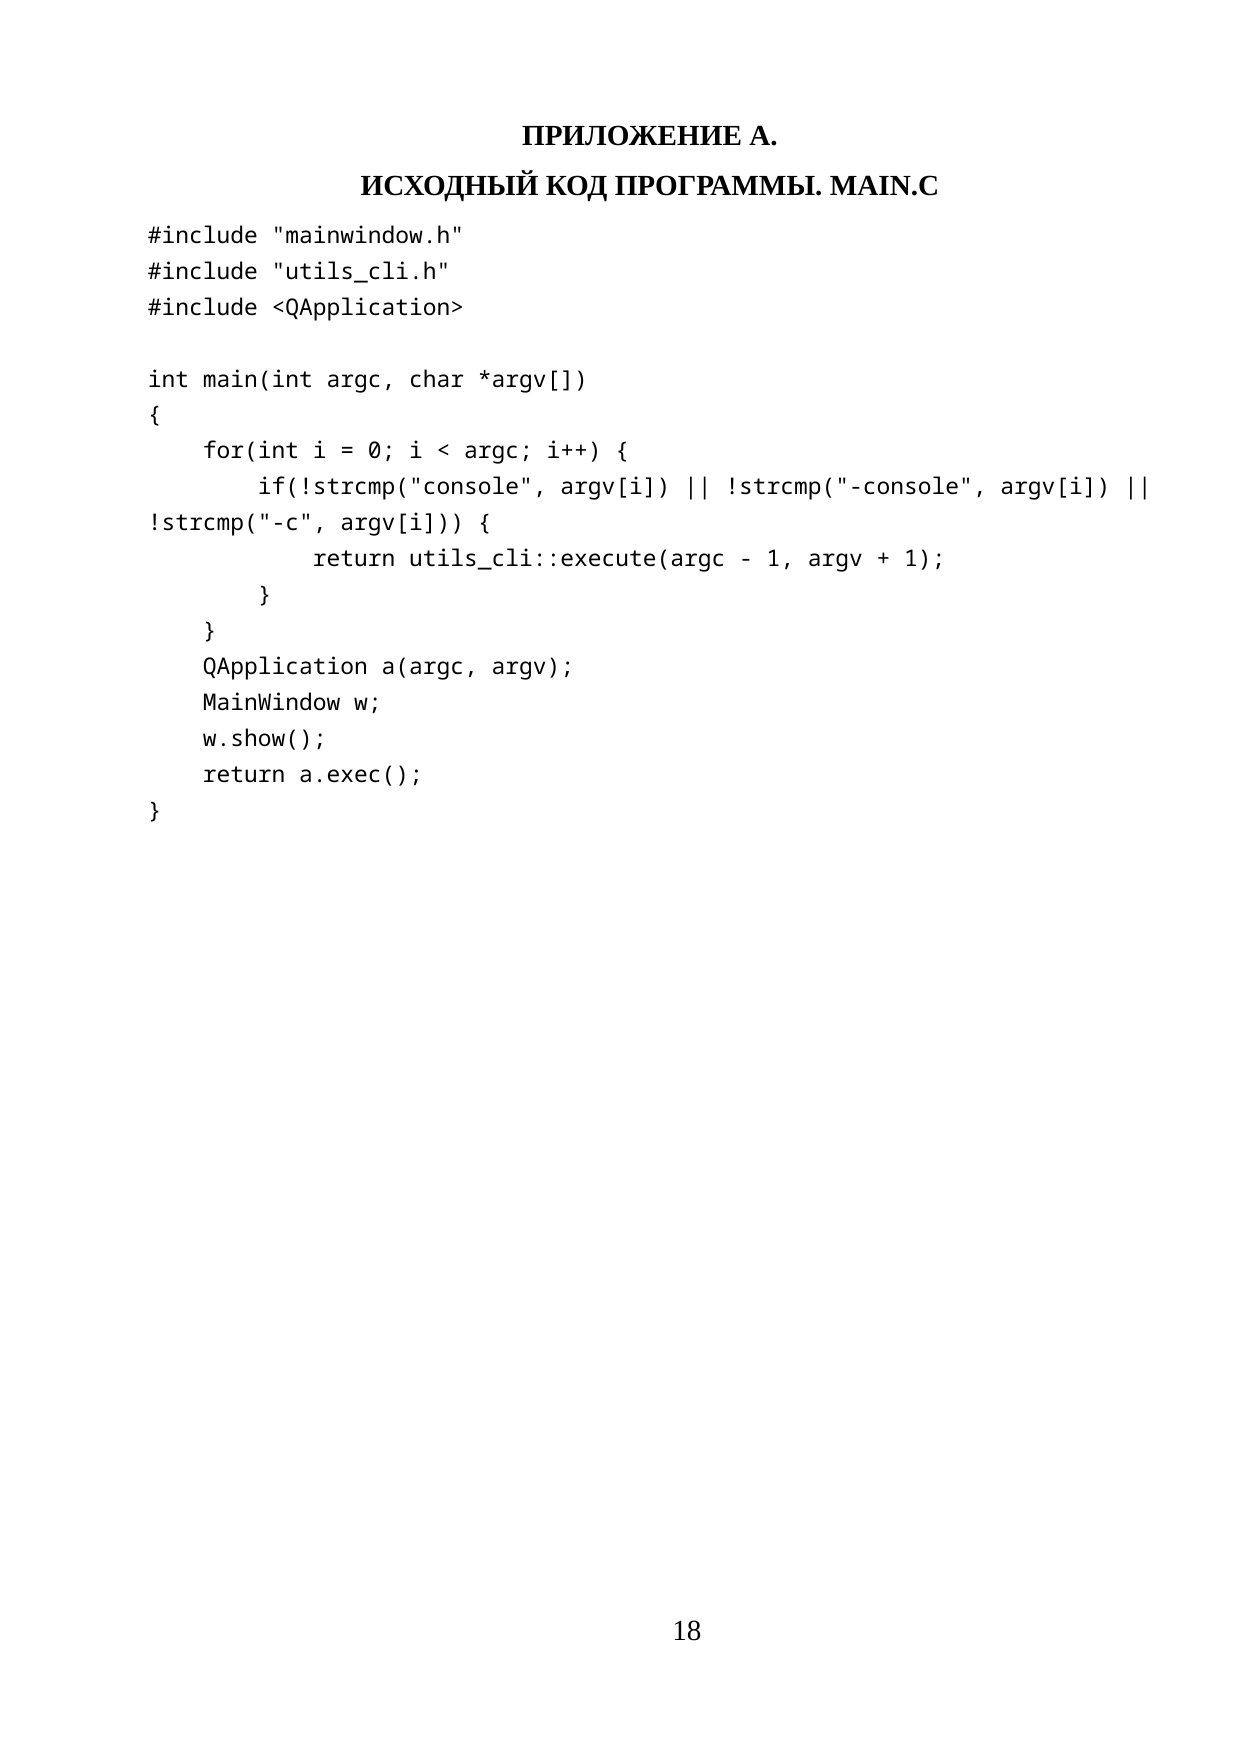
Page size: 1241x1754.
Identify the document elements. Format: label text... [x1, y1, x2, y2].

text int main(int argc, char *argv[]) [148, 362, 1152, 394]
text for(int i = 0; i < argc; i++) { [148, 434, 1152, 466]
text if(!strcmp("console", argv[i]) || !strcmp("-console", argv[i]) || !strcmp("-c", argv[i])) { [148, 470, 1152, 537]
text w.show(); [148, 722, 1152, 753]
text #include "mainwindow.h" [148, 219, 1152, 250]
text #include <QApplication> [148, 291, 1152, 322]
text } [148, 578, 1152, 609]
text QApplication a(argc, argv); [148, 650, 1152, 681]
subtitle Приложение а. [148, 118, 1152, 152]
text { [148, 398, 1152, 430]
subtitle Исходный код программы. main.c [148, 168, 1152, 202]
text #include "utils_cli.h" [148, 255, 1152, 286]
text MainWindow w; [148, 686, 1152, 717]
text return a.exec(); [148, 758, 1152, 789]
text } [148, 794, 1152, 825]
text return utils_cli::execute(argc - 1, argv + 1); [148, 542, 1152, 573]
text } [148, 614, 1152, 645]
